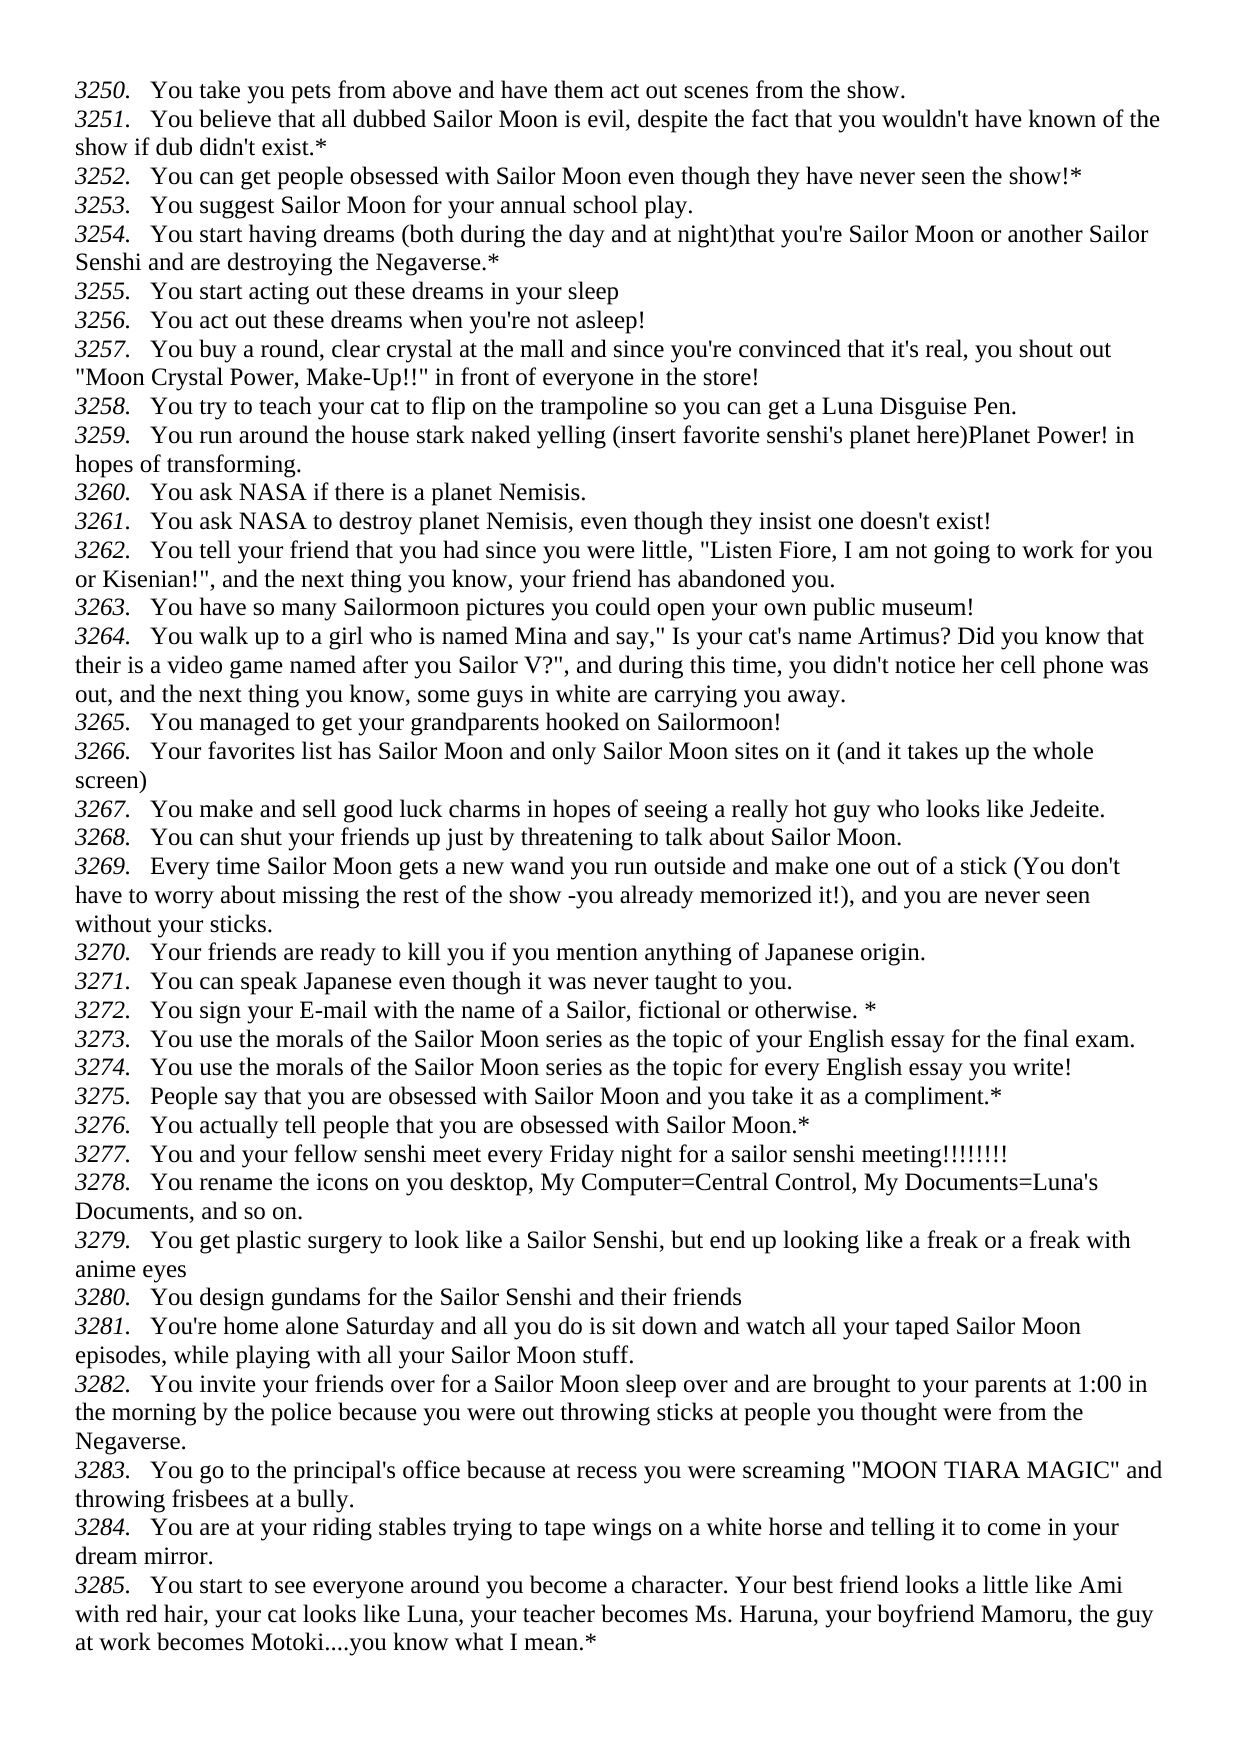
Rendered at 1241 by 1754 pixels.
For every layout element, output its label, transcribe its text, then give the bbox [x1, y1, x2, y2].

list You make and sell good luck charms in hopes of seeing a really hot guy who looks like Jedeite. [75, 794, 1165, 822]
list You try to teach your cat to flip on the trampoline so you can get a Luna Disguise Pen. [75, 391, 1165, 420]
list You suggest Sailor Moon for your annual school play. [75, 190, 1165, 219]
list You actually tell people that you are obsessed with Sailor Moon.* [75, 1110, 1165, 1139]
list You take you pets from above and have them act out scenes from the show. [75, 75, 1165, 104]
list You can shut your friends up just by threatening to talk about Sailor Moon. [75, 822, 1165, 851]
list You design gundams for the Sailor Senshi and their friends [75, 1282, 1165, 1311]
list You can speak Japanese even though it was never taught to you. [75, 966, 1165, 995]
list You rename the icons on you desktop, My Computer=Central Control, My Documents=Luna's Documents, and so on. [75, 1167, 1165, 1225]
list You're home alone Saturday and all you do is sit down and watch all your taped Sailor Moon episodes, while playing with all your Sailor Moon stuff. [75, 1311, 1165, 1369]
list You and your fellow senshi meet every Friday night for a sailor senshi meeting!!!!!!!! [75, 1139, 1165, 1167]
list You walk up to a girl who is named Mina and say," Is your cat's name Artimus? Did you know that their is a video game named after you Sailor V?", and during this time, you didn't notice her cell phone was out, and the next thing you know, some guys in white are carrying you away. [75, 621, 1165, 707]
list You are at your riding stables trying to tape wings on a white horse and telling it to come in your dream mirror. [75, 1512, 1165, 1570]
list Your favorites list has Sailor Moon and only Sailor Moon sites on it (and it takes up the whole screen) [75, 736, 1165, 794]
list You go to the principal's office because at recess you were screaming "MOON TIARA MAGIC" and throwing frisbees at a bully. [75, 1455, 1165, 1512]
list You get plastic surgery to look like a Sailor Senshi, but end up looking like a freak or a freak with anime eyes [75, 1225, 1165, 1282]
list You run around the house stark naked yelling (insert favorite senshi's planet here)Planet Power! in hopes of transforming. [75, 420, 1165, 477]
list You have so many Sailormoon pictures you could open your own public museum! [75, 592, 1165, 621]
list You use the morals of the Sailor Moon series as the topic for every English essay you write! [75, 1052, 1165, 1081]
list You sign your E-mail with the name of a Sailor, fictional or otherwise. * [75, 995, 1165, 1024]
list You managed to get your grandparents hooked on Sailormoon! [75, 707, 1165, 736]
list Every time Sailor Moon gets a new wand you run outside and make one out of a stick (You don't have to worry about missing the rest of the show -you already memorized it!), and you are never seen without your sticks. [75, 851, 1165, 937]
list You invite your friends over for a Sailor Moon sleep over and are brought to your parents at 1:00 in the morning by the police because you were out throwing sticks at people you thought were from the Negaverse. [75, 1369, 1165, 1455]
list People say that you are obsessed with Sailor Moon and you take it as a compliment.* [75, 1081, 1165, 1110]
list You start acting out these dreams in your sleep [75, 276, 1165, 305]
list You use the morals of the Sailor Moon series as the topic of your English essay for the final exam. [75, 1024, 1165, 1052]
list You start having dreams (both during the day and at night)that you're Sailor Moon or another Sailor Senshi and are destroying the Negaverse.* [75, 219, 1165, 276]
list You ask NASA to destroy planet Nemisis, even though they insist one doesn't exist! [75, 506, 1165, 535]
list You believe that all dubbed Sailor Moon is evil, despite the fact that you wouldn't have known of the show if dub didn't exist.* [75, 104, 1165, 161]
list You buy a round, clear crystal at the mall and since you're convinced that it's real, you shout out "Moon Crystal Power, Make-Up!!" in front of everyone in the store! [75, 334, 1165, 391]
list You can get people obsessed with Sailor Moon even though they have never seen the show!* [75, 161, 1165, 190]
list You tell your friend that you had since you were little, "Listen Fiore, I am not going to work for you or Kisenian!", and the next thing you know, your friend has abandoned you. [75, 535, 1165, 592]
list You ask NASA if there is a planet Nemisis. [75, 477, 1165, 506]
list You act out these dreams when you're not asleep! [75, 305, 1165, 334]
list You start to see everyone around you become a character. Your best friend looks a little like Ami with red hair, your cat looks like Luna, your teacher becomes Ms. Haruna, your boyfriend Mamoru, the guy at work becomes Motoki....you know what I mean.* [75, 1570, 1165, 1656]
list Your friends are ready to kill you if you mention anything of Japanese origin. [75, 937, 1165, 966]
